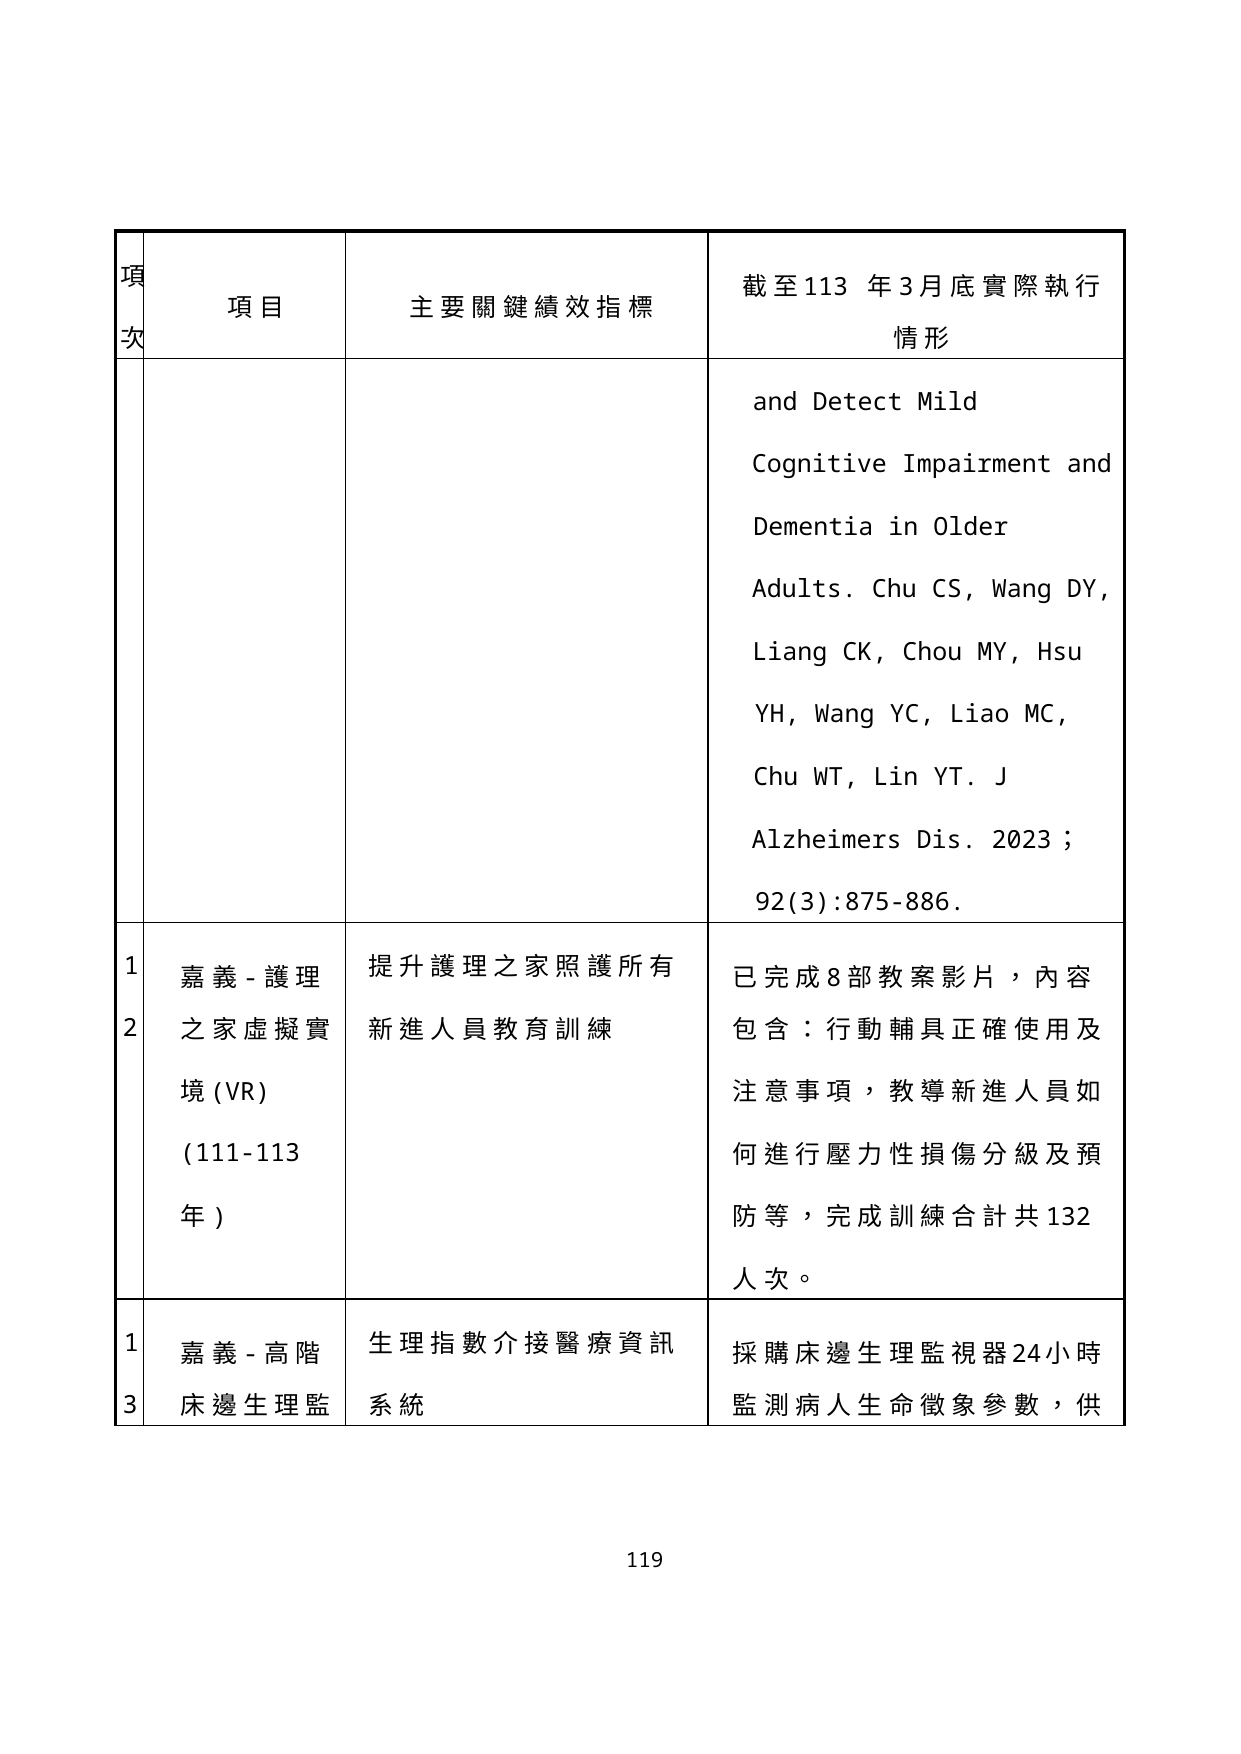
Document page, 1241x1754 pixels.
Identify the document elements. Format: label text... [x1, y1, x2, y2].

table_cell [346, 359, 707, 921]
table_cell 生理指數介接醫療資訊系統 [346, 1300, 707, 1424]
table_cell 採購床邊生理監視器24小時監測病人生命徵象參數，供 [709, 1300, 1123, 1424]
table_cell [144, 359, 345, 921]
table_cell 已完成8部教案影片，內容包含：行動輔具正確使用及注意事項，教導新進人員如何進行壓力性損傷分級及預防等，完成訓練合計共132人次。 [709, 923, 1123, 1298]
table_cell and De­tect Mild Cognitive Impairment and Dementia in Older Adults. Chu CS, Wang DY, Liang CK, Chou MY, Hsu YH, Wang YC, Liao MC, Chu WT, Lin YT. J Alzheimers Dis. 2023；92(3):875-886. [709, 359, 1123, 921]
table_header 項次 [117, 233, 143, 357]
table_cell 嘉義-護理之家虛擬實境(VR) (111-113年) [144, 923, 345, 1298]
table_cell [117, 359, 143, 921]
table_header 主要關鍵績效指標 [346, 233, 707, 357]
table_header 截至113 年3月底實際執行情形 [709, 233, 1123, 357]
table_cell 嘉義-高階床邊生理監 [144, 1300, 345, 1424]
table_header 項目 [144, 233, 345, 357]
table_cell 12 [117, 923, 143, 1298]
table_cell 提升護理之家照護所有新進人員教育訓練 [346, 923, 707, 1298]
table_cell 13 [117, 1300, 143, 1424]
